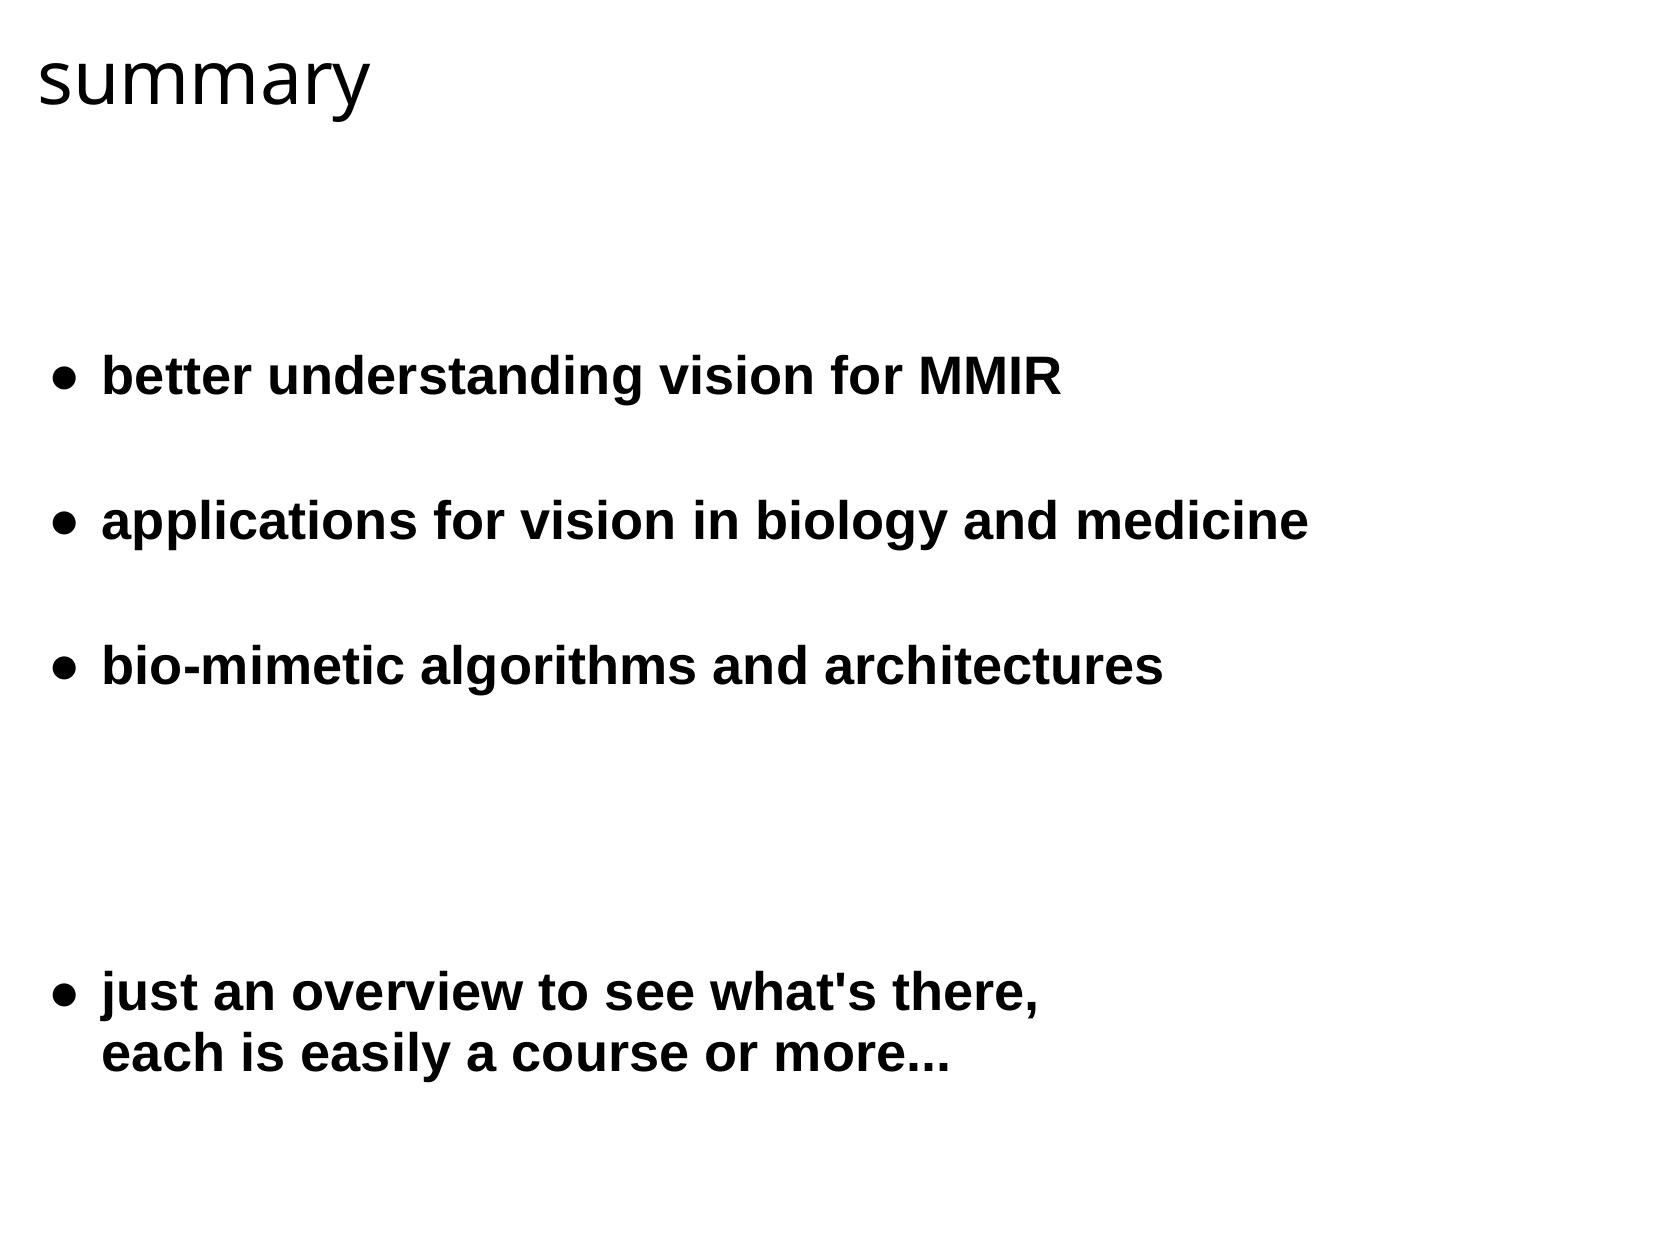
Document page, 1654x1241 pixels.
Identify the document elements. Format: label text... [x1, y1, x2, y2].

title summary [37, 0, 1613, 151]
list better understanding vision for MMIR applications for vision in biology and medicine bio-mimetic algorithms and architectures just an overview to see what's there, each is easily a course or more... [30, 187, 1654, 1241]
